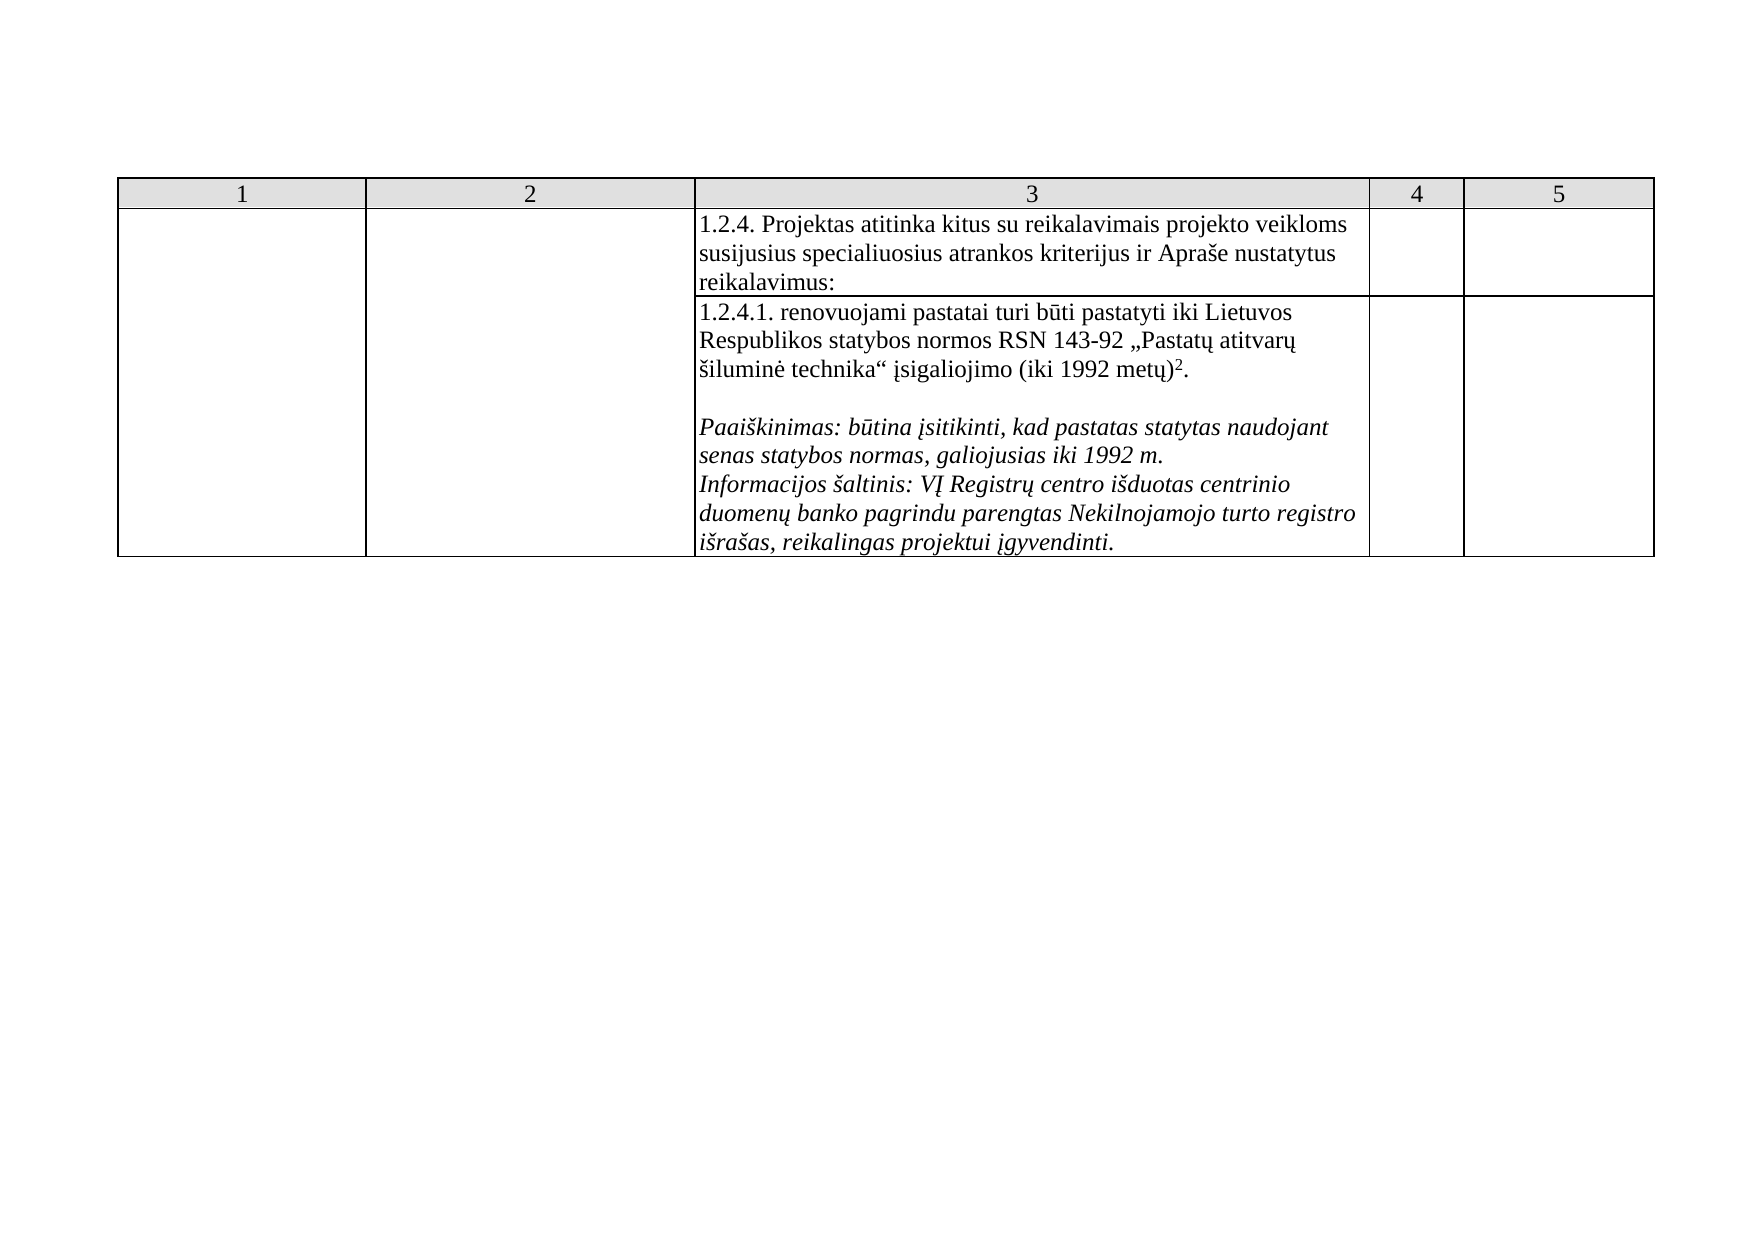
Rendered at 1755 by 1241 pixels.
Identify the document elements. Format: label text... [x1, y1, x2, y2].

table_cell [1370, 297, 1463, 556]
table_cell [1465, 297, 1653, 556]
table_header 4 [1370, 179, 1463, 207]
table_header 1 [119, 179, 365, 207]
table_cell [119, 209, 365, 556]
table_header 2 [367, 179, 694, 207]
table_cell [367, 209, 694, 556]
table_cell 1.2.4. Projektas atitinka kitus su reikalavimais projekto veikloms susijusius specialiuosius atrankos kriterijus ir Apraše nustatytus reikalavimus: [696, 209, 1369, 295]
table_cell [1370, 209, 1463, 295]
table_header 5 [1465, 179, 1653, 207]
table_cell [1465, 209, 1653, 295]
table_cell 1.2.4.1. renovuojami pastatai turi būti pastatyti iki Lietuvos Respublikos statybos normos RSN 143-92 „Pastatų atitvarų šiluminė technika“ įsigaliojimo (iki 1992 metų)2. Paaiškinimas: būtina įsitikinti, kad pastatas statytas naudojant senas statybos normas, galiojusias iki 1992 m. Informacijos šaltinis: VĮ Registrų centro išduotas centrinio duomenų banko pagrindu parengtas Nekilnojamojo turto registro išrašas, reikalingas projektui įgyvendinti. [696, 297, 1369, 556]
table_header 3 [696, 179, 1369, 207]
